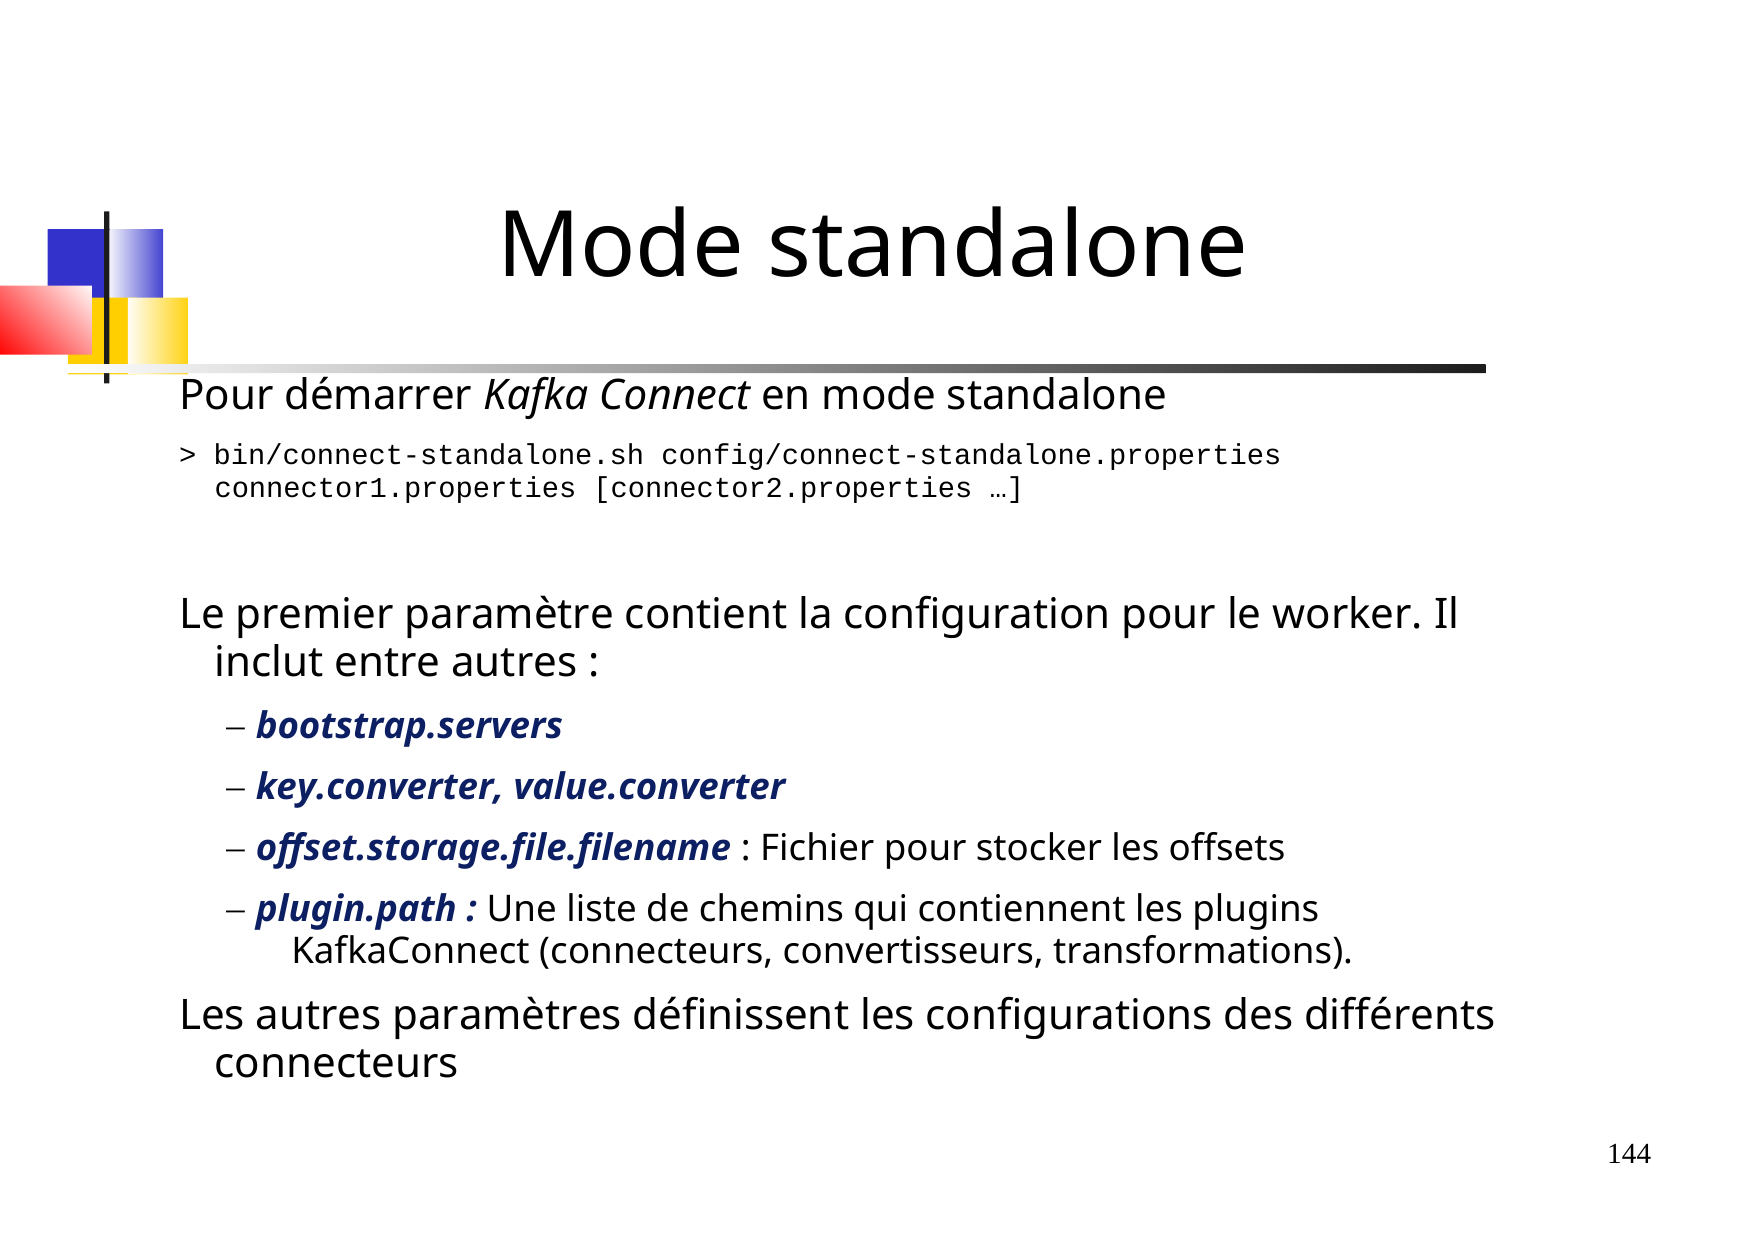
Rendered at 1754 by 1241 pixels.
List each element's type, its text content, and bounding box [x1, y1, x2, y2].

list Pour démarrer Kafka Connect en mode standalone > bin/connect-standalone.sh config/connect-standalone.properties connector1.properties [connector2.properties …] Le premier paramètre contient la configuration pour le worker. Il inclut entre autres : bootstrap.servers key.converter, value.converter offset.storage.file.filename : Fichier pour stocker les offsets plugin.path : Une liste de chemins qui contiennent les plugins KafkaConnect (connecteurs, convertisseurs, transformations). Les autres paramètres définissent les configurations des différents connecteurs [179, 371, 1567, 1091]
title Mode standalone [179, 139, 1567, 351]
